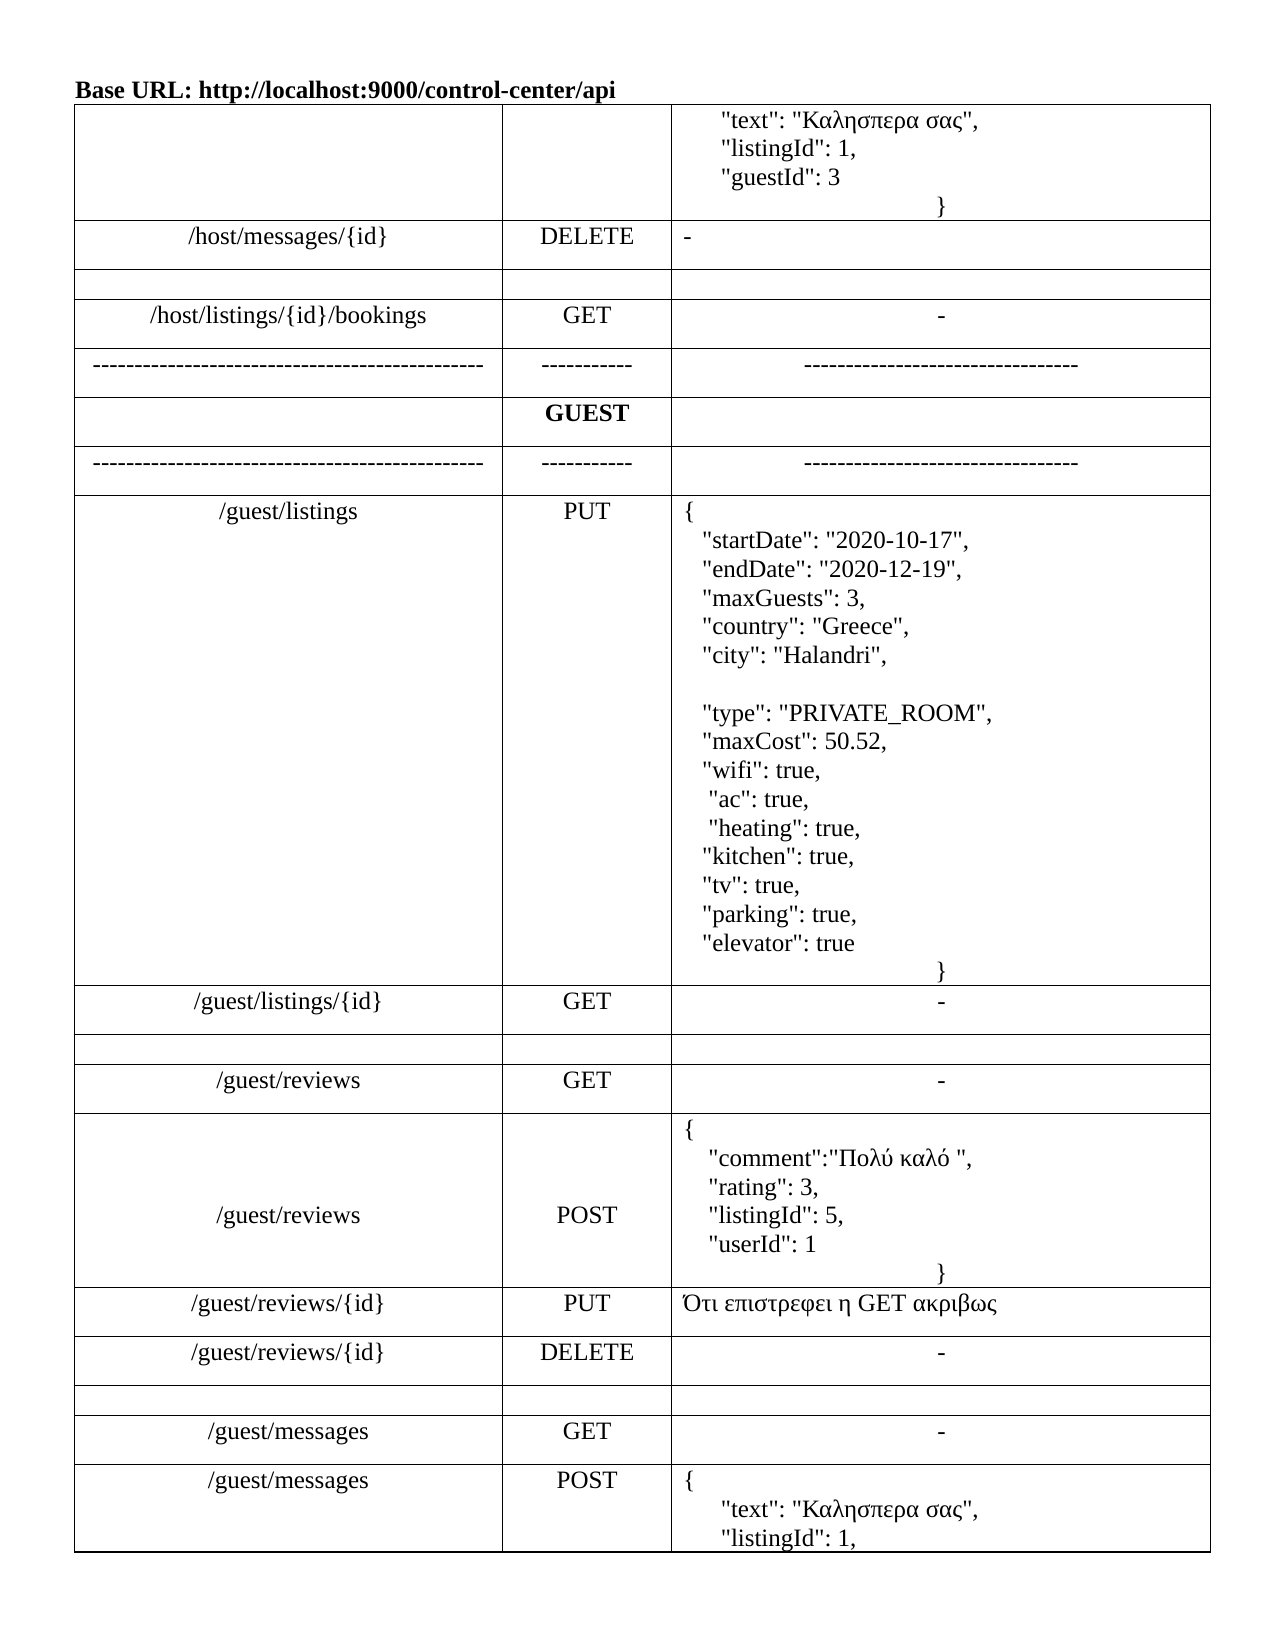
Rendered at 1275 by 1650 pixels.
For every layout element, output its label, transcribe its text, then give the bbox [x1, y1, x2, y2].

table_cell [1211, 397, 1275, 446]
table_cell [75, 1035, 502, 1064]
table_cell [1211, 104, 1275, 220]
table_cell [75, 105, 502, 220]
table_cell /guest/listings [75, 496, 502, 985]
table_cell /guest/messages [75, 1416, 502, 1464]
table_cell [1211, 220, 1275, 269]
table_cell ----------------------------------------------- [75, 349, 502, 397]
table_cell [503, 270, 671, 299]
table_cell - [672, 986, 1210, 1034]
table_cell - [672, 1065, 1210, 1113]
table_cell /host/listings/{id}/bookings [75, 300, 502, 348]
table_cell ----------- [503, 447, 671, 495]
table_cell PUT [503, 1288, 671, 1336]
table_cell --------------------------------- [672, 349, 1210, 397]
table_cell /guest/reviews [75, 1065, 502, 1113]
table_cell { "comment":"Πολύ καλό ", "rating": 3, "listingId": 5, "userId": 1 } [672, 1114, 1210, 1287]
table_cell GET [503, 300, 671, 348]
table_cell [503, 1386, 671, 1415]
table_cell [1211, 985, 1275, 1034]
table_cell [75, 1386, 502, 1415]
table_cell Ότι επιστρεφει η GET ακριβως [672, 1288, 1210, 1336]
table_cell POST [503, 1114, 671, 1287]
table_cell DELETE [503, 221, 671, 269]
table_cell [672, 270, 1210, 299]
table_cell POST [503, 1465, 671, 1551]
table_cell [1211, 1385, 1275, 1415]
table_cell ----------------------------------------------- [75, 447, 502, 495]
table_cell - [672, 300, 1210, 348]
table_cell [1211, 299, 1275, 348]
table_cell [503, 1035, 671, 1064]
table_cell [1211, 1287, 1275, 1336]
table_cell [1211, 1064, 1275, 1113]
table_cell [1211, 1464, 1275, 1551]
table_cell GET [503, 986, 671, 1034]
table_cell /guest/messages [75, 1465, 502, 1551]
table_cell - [672, 1416, 1210, 1464]
table_cell - [672, 221, 1210, 269]
table_cell --------------------------------- [672, 447, 1210, 495]
table_cell /guest/listings/{id} [75, 986, 502, 1034]
table_cell [672, 1035, 1210, 1064]
table_cell [1211, 495, 1275, 985]
table_cell [75, 270, 502, 299]
table_cell { "text": "Καλησπερα σας", "listingId": 1, [672, 1465, 1210, 1551]
table_cell /guest/reviews/{id} [75, 1288, 502, 1336]
table_cell [1211, 1113, 1275, 1287]
table_cell [1211, 1034, 1275, 1064]
table_cell [1211, 446, 1275, 495]
table_cell GUEST [503, 398, 671, 446]
table_cell /guest/reviews [75, 1114, 502, 1287]
table_cell PUT [503, 496, 671, 985]
table_cell [672, 1386, 1210, 1415]
table_cell [1211, 1336, 1275, 1385]
table_cell GET [503, 1065, 671, 1113]
table_cell - [672, 1337, 1210, 1385]
table_cell { "startDate": "2020-10-17", "endDate": "2020-12-19", "maxGuests": 3, "country": "Greece", "city": "Halandri", "type": "PRIVATE_ROOM", "maxCost": 50.52, "wifi": true, "ac": true, "heating": true, "kitchen": true, "tv": true, "parking": true, "elevator": true } [672, 496, 1210, 985]
table_cell /guest/reviews/{id} [75, 1337, 502, 1385]
table_cell [75, 398, 502, 446]
table_cell /host/messages/{id} [75, 221, 502, 269]
table_cell DELETE [503, 1337, 671, 1385]
table_cell [1211, 348, 1275, 397]
table_cell [1211, 1415, 1275, 1464]
table_cell [503, 105, 671, 220]
table_cell ----------- [503, 349, 671, 397]
table_cell GET [503, 1416, 671, 1464]
table_cell "text": "Καλησπερα σας", "listingId": 1, "guestId": 3 } [672, 105, 1210, 220]
table_cell [672, 398, 1210, 446]
table_cell [1211, 269, 1275, 299]
